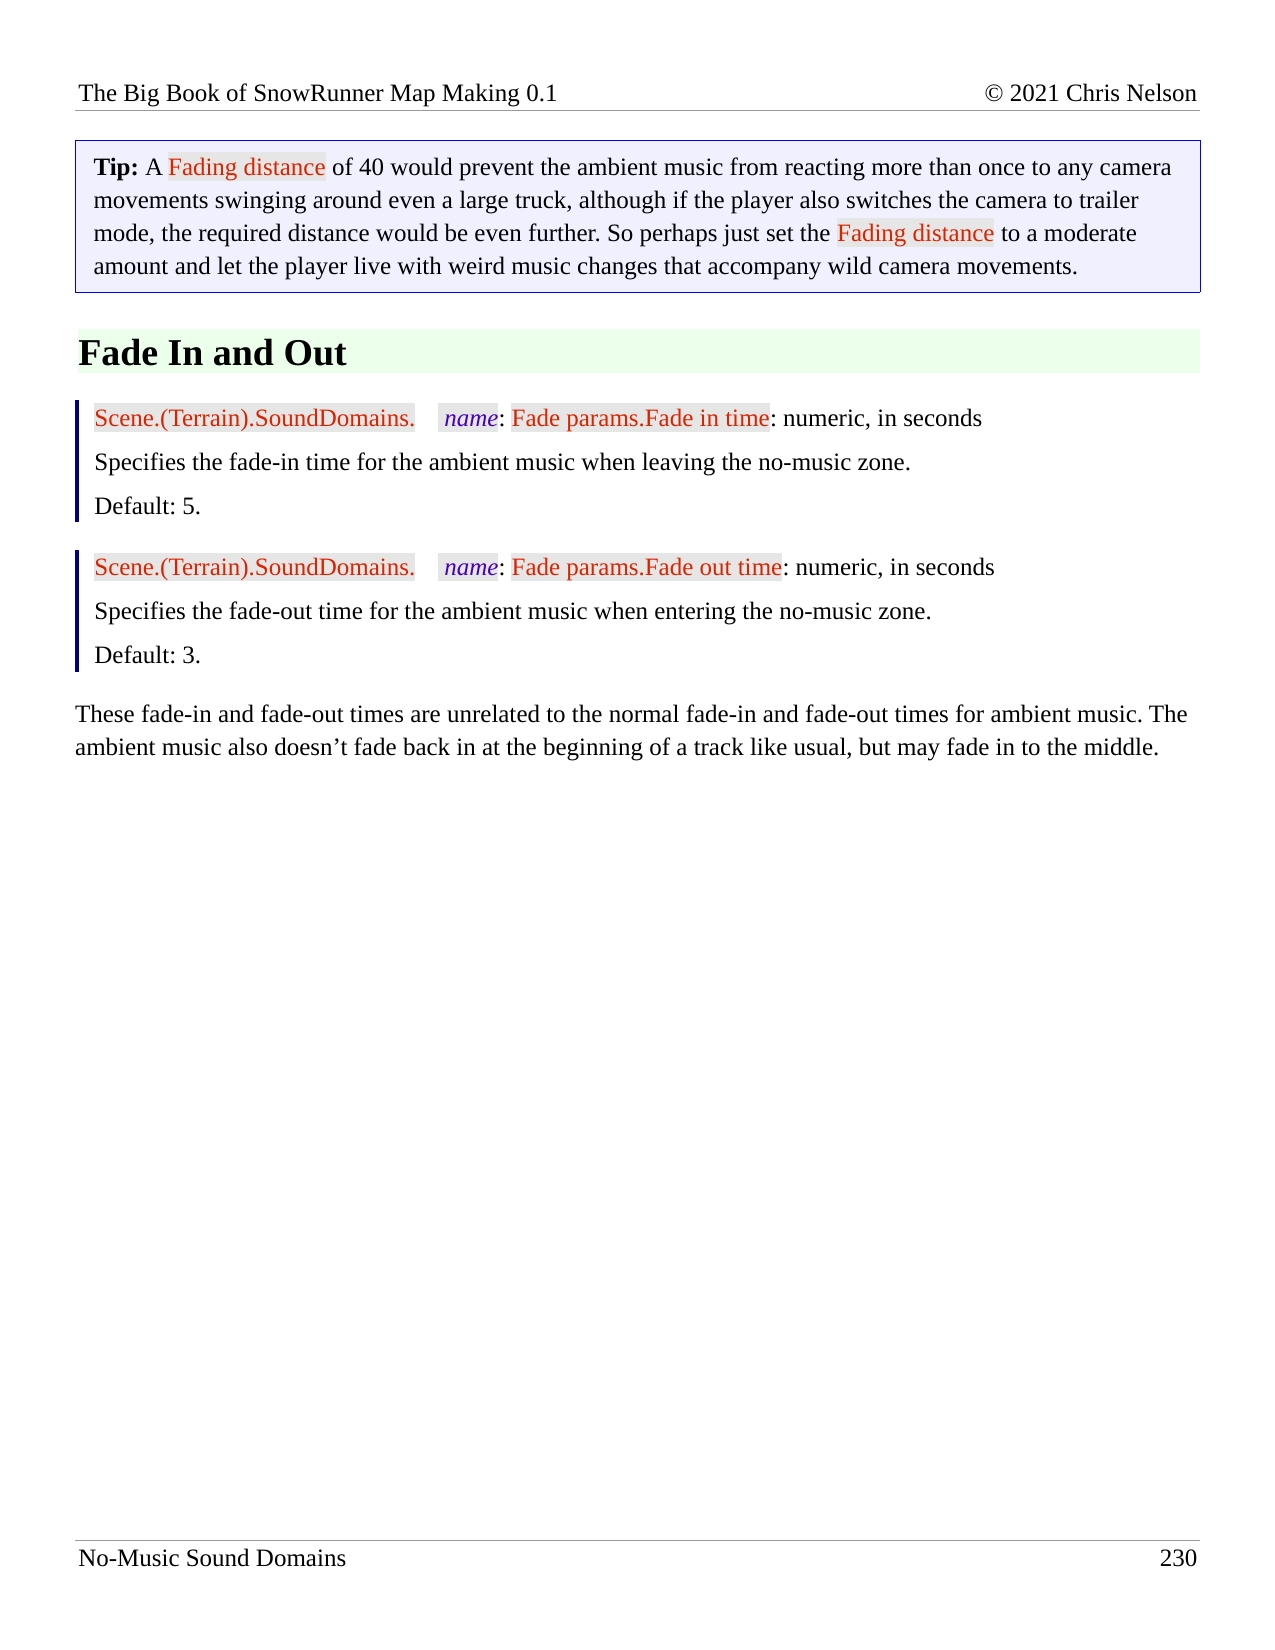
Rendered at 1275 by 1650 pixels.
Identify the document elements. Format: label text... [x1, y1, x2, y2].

text Default: 3. [79, 637, 1200, 672]
text Specifies the fade-out time for the ambient music when entering the no-music zone. [79, 593, 1200, 625]
subtitle Fade In and Out [78, 329, 1200, 373]
text Scene.(Terrain).SoundDomains. name: Fade params.Fade in time: numeric, in seconds [79, 400, 1200, 432]
text Default: 5. [79, 488, 1200, 522]
text Scene.(Terrain).SoundDomains. name: Fade params.Fade out time: numeric, in seconds [75, 549, 1200, 581]
text These fade-in and fade-out times are unrelated to the normal fade-in and fade-out times for ambient music. The ambient music also doesn’t fade back in at the beginning of a track like usual, but may fade in to the middle. [75, 699, 1200, 761]
list A Fading distance of 40 would prevent the ambient music from reacting more than once to any camera movements swinging around even a large truck, although if the player also switches the camera to trailer mode, the required distance would be even further. So perhaps just set the Fading distance to a moderate amount and let the player live with weird music changes that accompany wild camera movements. [76, 141, 1200, 292]
text Specifies the fade-in time for the ambient music when leaving the no-music zone. [79, 444, 1200, 476]
